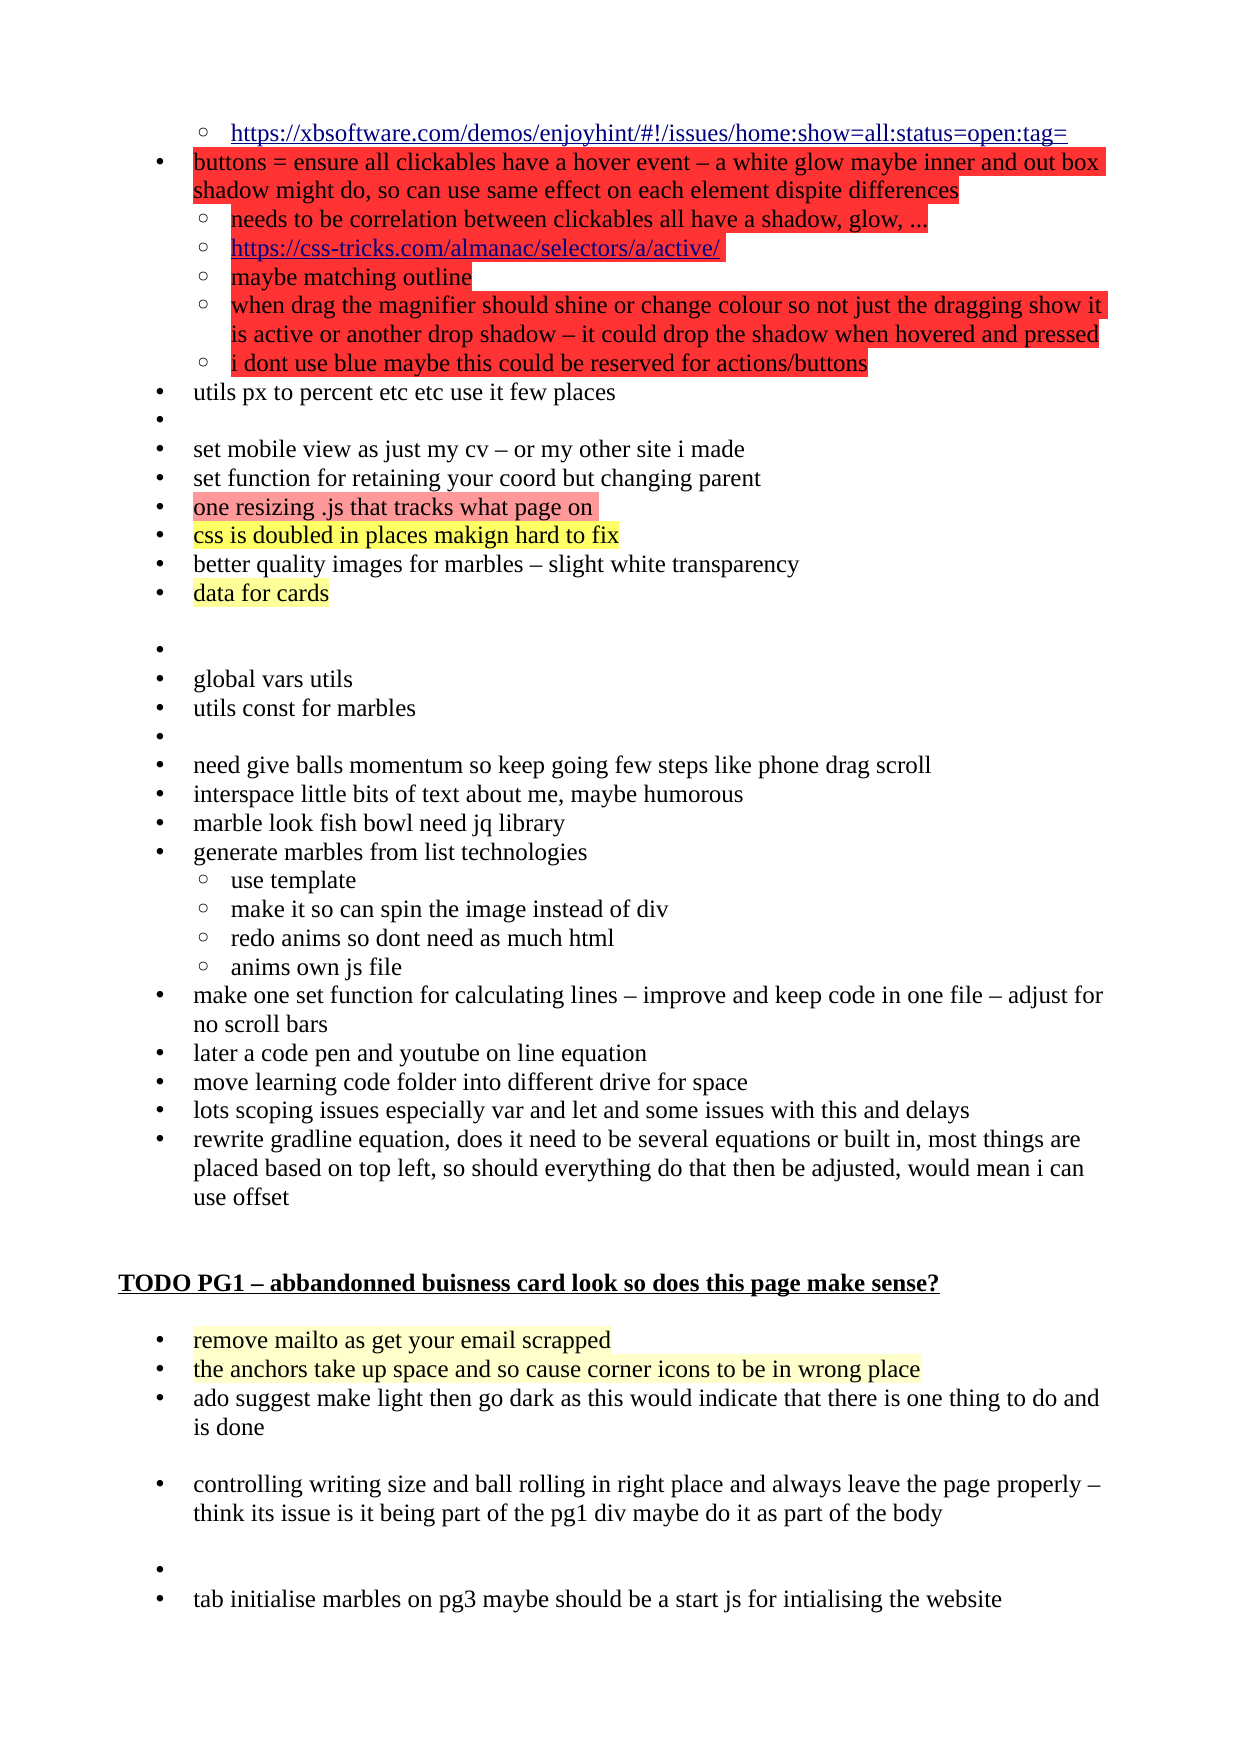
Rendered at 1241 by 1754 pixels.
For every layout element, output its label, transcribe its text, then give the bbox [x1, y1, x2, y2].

list make one set function for calculating lines – improve and keep code in one file – adjust for no scroll bars [156, 981, 1122, 1038]
text TODO PG1 – abbandonned buisness card look so does this page make sense? [118, 1268, 1122, 1297]
list redo anims so dont need as much html [193, 923, 1122, 952]
list use template [193, 866, 1122, 894]
list needs to be correlation between clickables all have a shadow, glow, ... [193, 204, 1122, 233]
list ado suggest make light then go dark as this would indicate that there is one thing to do and is done [156, 1383, 1122, 1441]
list anims own js file [193, 952, 1122, 981]
list https://css-tricks.com/almanac/selectors/a/active/ [193, 233, 1122, 262]
list maybe matching outline [193, 262, 1122, 291]
list when drag the magnifier should shine or change colour so not just the dragging show it is active or another drop shadow – it could drop the shadow when hovered and pressed [193, 291, 1122, 348]
list later a code pen and youtube on line equation [156, 1038, 1122, 1067]
list move learning code folder into different drive for space [156, 1067, 1122, 1096]
list one resizing .js that tracks what page on [156, 492, 1122, 521]
list better quality images for marbles – slight white transparency [156, 549, 1122, 578]
list generate marbles from list technologies [156, 837, 1122, 866]
list remove mailto as get your email scrapped [156, 1326, 1122, 1354]
list utils const for marbles [156, 693, 1122, 722]
list make it so can spin the image instead of div [193, 894, 1122, 923]
list data for cards [156, 578, 1122, 607]
list lots scoping issues especially var and let and some issues with this and delays [156, 1096, 1122, 1124]
list interspace little bits of text about me, maybe humorous [156, 779, 1122, 808]
list i dont use blue maybe this could be reserved for actions/buttons [193, 348, 1122, 377]
list https://xbsoftware.com/demos/enjoyhint/#!/issues/home:show=all:status=open:tag= [193, 118, 1122, 147]
list global vars utils [156, 664, 1122, 693]
list tab initialise marbles on pg3 maybe should be a start js for intialising the website [156, 1584, 1122, 1613]
list marble look fish bowl need jq library [156, 808, 1122, 837]
list set mobile view as just my cv – or my other site i made [156, 434, 1122, 463]
list buttons = ensure all clickables have a hover event – a white glow maybe inner and out box shadow might do, so can use same effect on each element dispite differences [156, 147, 1122, 204]
list rewrite gradline equation, does it need to be several equations or built in, most things are placed based on top left, so should everything do that then be adjusted, would mean i can use offset [156, 1124, 1122, 1211]
list utils px to percent etc etc use it few places [156, 377, 1122, 406]
list controlling writing size and ball rolling in right place and always leave the page properly – think its issue is it being part of the pg1 div maybe do it as part of the body [156, 1469, 1122, 1527]
list css is doubled in places makign hard to fix [156, 521, 1122, 549]
list the anchors take up space and so cause corner icons to be in wrong place [156, 1354, 1122, 1383]
list need give balls momentum so keep going few steps like phone drag scroll [156, 751, 1122, 779]
list set function for retaining your coord but changing parent [156, 463, 1122, 492]
